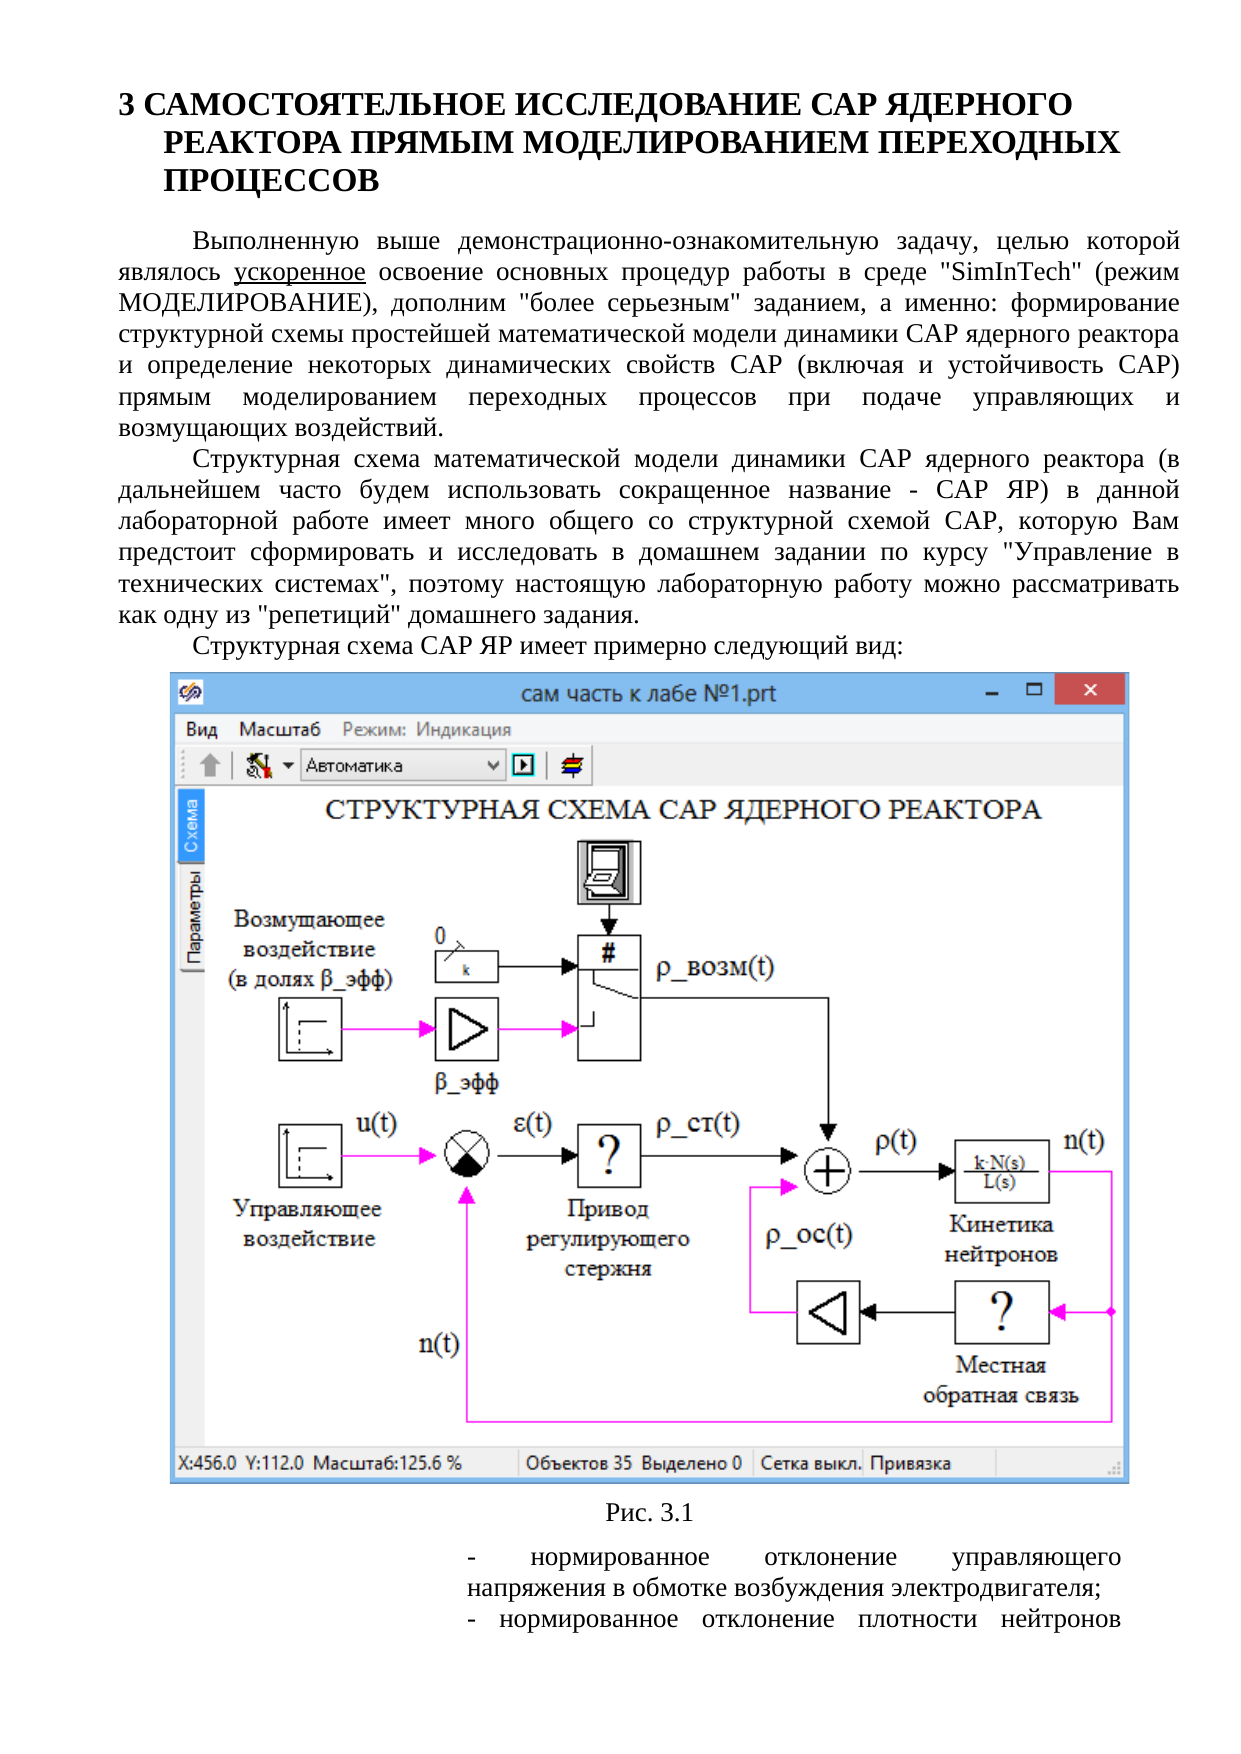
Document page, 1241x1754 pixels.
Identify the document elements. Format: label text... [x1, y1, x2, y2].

table_header [107, 1540, 456, 1602]
text Структурная схема математической модели динамики САР ядерного реактора (в дальнейшем часто будем использовать сокращенное название - САР ЯР) в данной лабораторной работе имеет много общего со структурной схемой САР, которую Вам предстоит сформировать и исследовать в домашнем задании по курсу "Управление в технических системах", поэтому настоящую лабораторную работу можно рассматривать как одну из "репетиций" домашнего задания. [118, 442, 1181, 629]
table_header - нормированное отклонение управляющего напряжения в обмотке возбуждения электродвигателя; [456, 1540, 1133, 1602]
table_cell - нормированное отклонение плотности нейтронов [456, 1602, 1133, 1633]
text Рис. 3.1 [118, 1496, 1181, 1527]
text Структурная схема САР ЯР имеет примерно следующий вид: [118, 629, 1181, 660]
table_cell [107, 1602, 456, 1633]
subtitle 3 САМОСТОЯТЕЛЬНОЕ ИССЛЕДОВАНИЕ САР ЯДЕРНОГО РЕАКТОРА ПРЯМЫМ МОДЕЛИРОВАНИЕМ ПЕРЕХОДНЫХ ПРОЦЕССОВ [118, 84, 1181, 199]
text Выполненную выше демонстрационно-ознакомительную задачу, целью которой являлось ускоренное освоение основных процедур работы в среде "SimInTech" (режим МОДЕЛИРОВАНИЕ), дополним "более серьезным" заданием, а именно: формирование структурной схемы простейшей математической модели динамики САР ядерного реактора и определение некоторых динамических свойств САР (включая и устойчивость САР) прямым моделированием переходных процессов при подаче управляющих и возмущающих воздействий. [118, 224, 1181, 442]
picture [169, 672, 1130, 1484]
